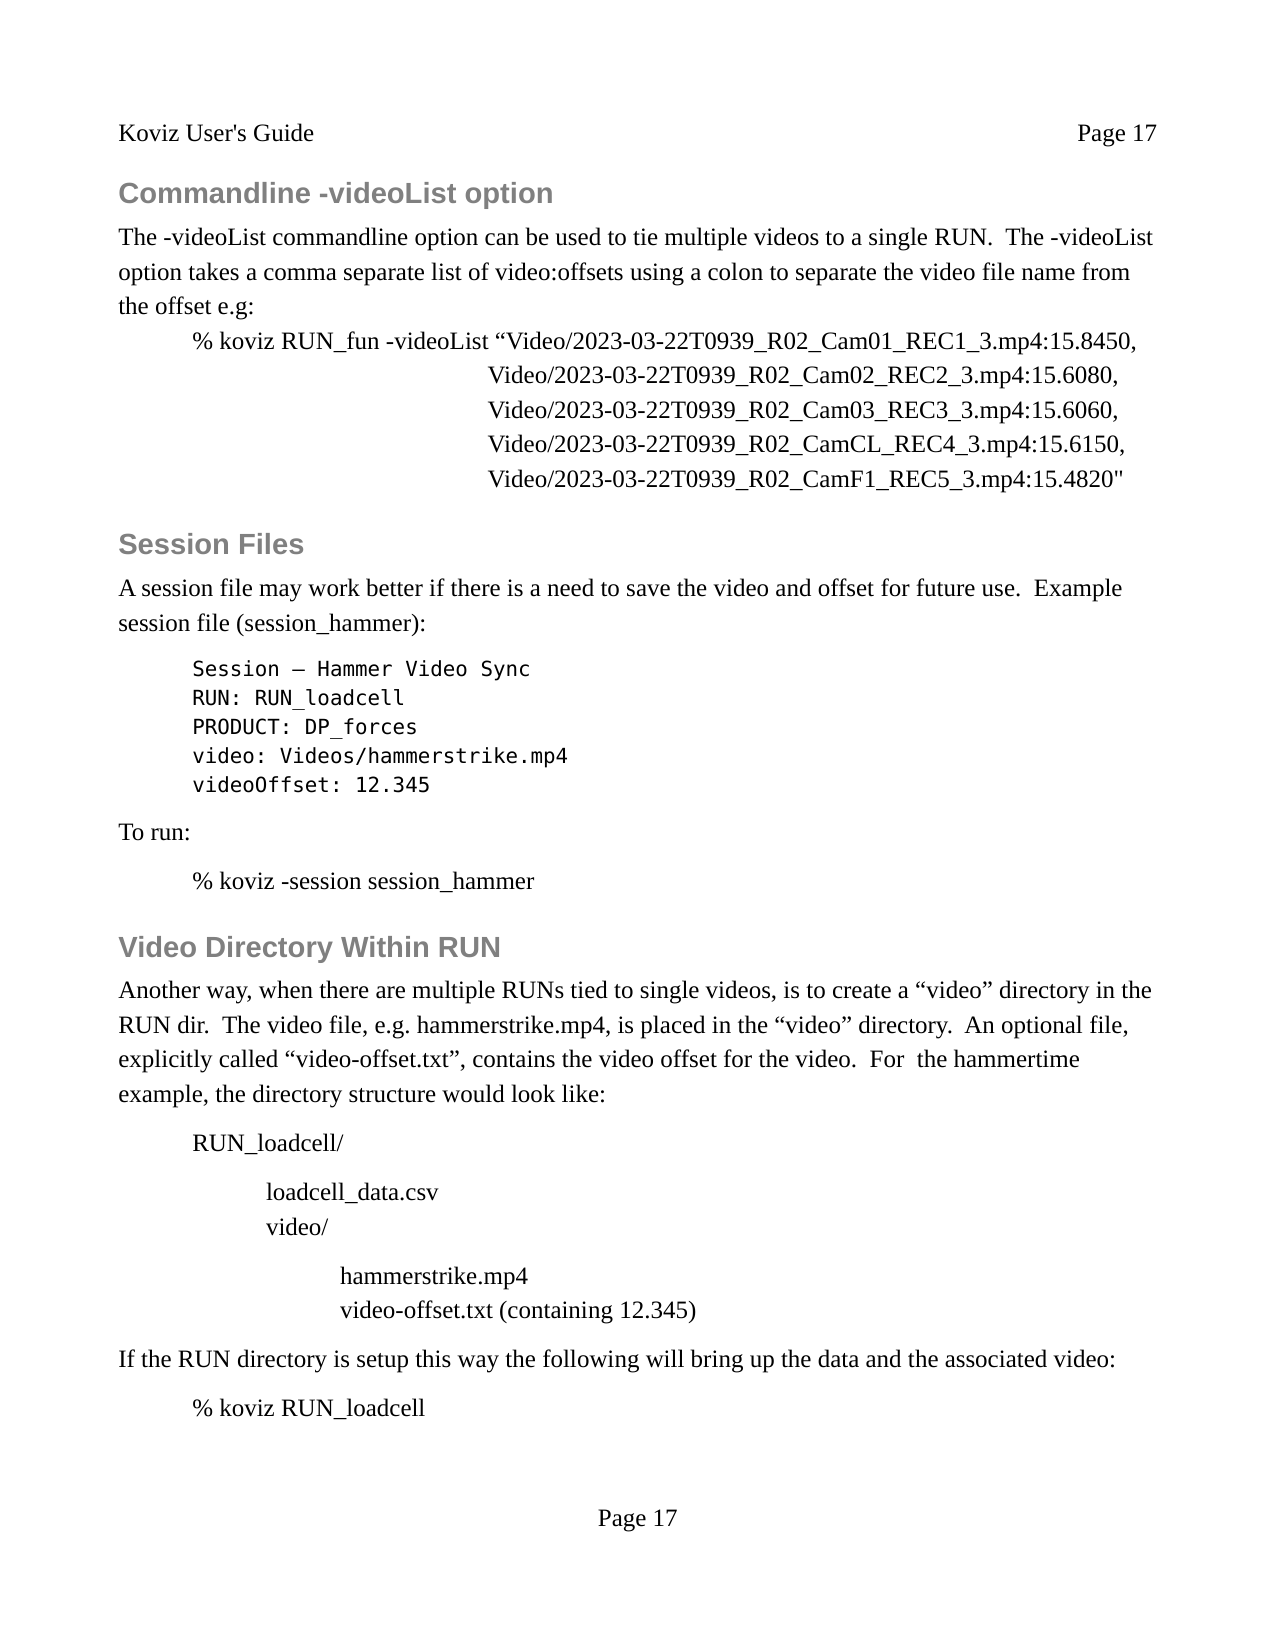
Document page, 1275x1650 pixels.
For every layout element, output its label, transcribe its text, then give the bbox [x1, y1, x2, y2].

text Another way, when there are multiple RUNs tied to single videos, is to create a “video” directory in the RUN dir. The video file, e.g. hammerstrike.mp4, is placed in the “video” directory. An optional file, explicitly called “video-offset.txt”, contains the video offset for the video. For the hammertime example, the directory structure would look like: [118, 976, 1157, 1108]
text The -videoList commandline option can be used to tie multiple videos to a single RUN. The -videoList option takes a comma separate list of video:offsets using a colon to separate the video file name from the offset e.g: % koviz RUN_fun -videoList “Video/2023-03-22T0939_R02_Cam01_REC1_3.mp4:15.8450, Video/2023-03-22T0939_R02_Cam02_REC2_3.mp4:15.6080, Video/2023-03-22T0939_R02_Cam03_REC3_3.mp4:15.6060, Video/2023-03-22T0939_R02_CamCL_REC4_3.mp4:15.6150, Video/2023-03-22T0939_R02_CamF1_REC5_3.mp4:15.4820" [118, 222, 1157, 492]
subtitle Commandline -videoList option [118, 176, 1157, 210]
text RUN_loadcell/ [192, 1128, 1157, 1157]
text To run: [118, 817, 1157, 846]
text If the RUN directory is setup this way the following will bring up the data and the associated video: [118, 1344, 1157, 1373]
subtitle Video Directory Within RUN [118, 929, 1157, 963]
text hammerstrike.mp4 video-offset.txt (containing 12.345) [340, 1261, 1157, 1324]
subtitle Session Files [118, 527, 1157, 561]
text A session file may work better if there is a need to save the video and offset for future use. Example session file (session_hammer): [118, 573, 1157, 637]
text Session – Hammer Video Sync RUN: RUN_loadcell PRODUCT: DP_forces video: Videos/hammerstrike.mp4 videoOffset: 12.345 [192, 657, 1157, 797]
text loadcell_data.csv video/ [266, 1177, 1157, 1240]
text % koviz RUN_loadcell [192, 1393, 1157, 1422]
text % koviz -session session_hammer [192, 866, 1157, 895]
